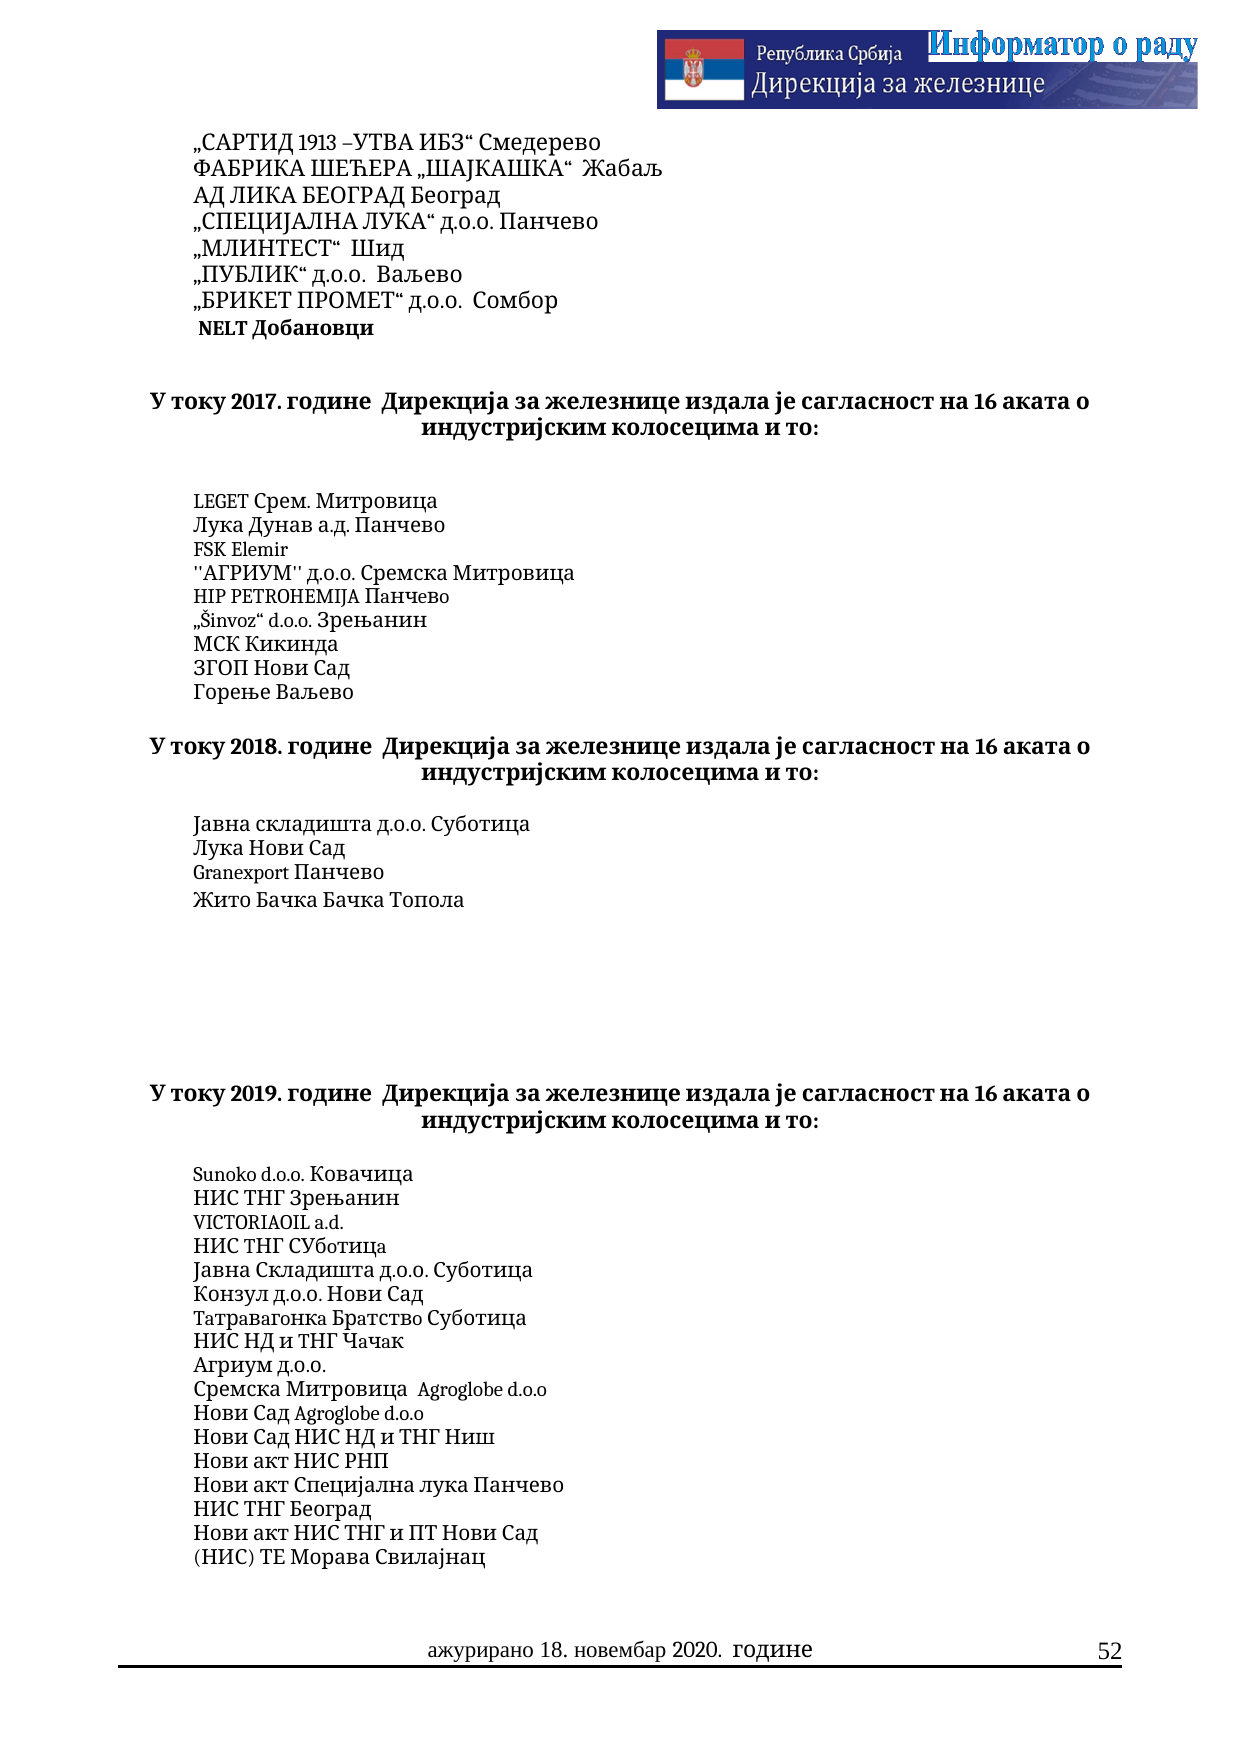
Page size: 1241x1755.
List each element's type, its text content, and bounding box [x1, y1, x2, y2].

text HIP PETROHEMIJA Пaнчeвo [118, 585, 1122, 609]
text „МЛИНТЕСТ“ Шид [118, 235, 1122, 262]
text LEGET Срем. Митровица [118, 489, 1122, 513]
text ЗГОП Нови Сад [118, 657, 1122, 681]
text Нови акт Спeцијална лука Панчево [118, 1474, 1122, 1498]
text Лука Нови Сад [118, 837, 1122, 861]
text АД ЛИКА БЕОГРАД Београд [118, 183, 1122, 209]
text Горење Ваљево [118, 681, 1122, 705]
text Нови акт НИС РНП [118, 1450, 1122, 1474]
text У току 2018. године Дирекција за железнице издала је сагласност на 16 аката о индустријским колосецима и то: [118, 734, 1122, 786]
text МСК Кикинда [118, 633, 1122, 657]
text Јавна Складишта д.о.о. Суботица [118, 1258, 1122, 1282]
text „БРИКЕТ ПРОМЕТ“ д.о.о. Сомбор [118, 288, 1122, 314]
text FSK Elemir [118, 537, 1122, 561]
text НИС TНГ СУбoтицa [118, 1234, 1122, 1258]
text Нови Сад Agroglobe d.o.o [118, 1402, 1122, 1426]
text Taтрaвaгoнкa Брaтствo Суботица [118, 1306, 1122, 1330]
text Нови Сад НИС НД и ТНГ Ниш [118, 1426, 1122, 1450]
text „СПЕЦИЈАЛНА ЛУКА“ д.о.о. Панчево [118, 209, 1122, 235]
text Granexport Панчево [118, 861, 1122, 884]
text ''АГРИУМ'' д.о.о. Сремска Митровица [118, 561, 1122, 585]
text Јавна складишта д.о.о. Суботица [118, 813, 1122, 837]
text Конзул д.о.о. Нови Сад [118, 1282, 1122, 1306]
text ФАБРИКА ШЕЋЕРА „ШАЈКАШКА“ Жабаљ [118, 156, 1122, 183]
text Лука Дунав а.д. Панчево [118, 513, 1122, 537]
text НИС ТНГ Београд [118, 1498, 1122, 1522]
text Агриум д.о.о. [118, 1354, 1122, 1378]
text VICTORIAOIL a.d. [118, 1210, 1122, 1234]
text (НИС) ТЕ Морава Свилајнац [118, 1546, 1122, 1570]
text Сремска Митровица Agroglobe d.o.o [118, 1378, 1122, 1402]
text НИС ТНГ Зрењанин [118, 1186, 1122, 1210]
text Жито Бачка Бачка Топола [118, 884, 1122, 913]
text Sunoko d.o.o. Ковачица [118, 1162, 1122, 1186]
text Нови акт НИС ТНГ и ПТ Нови Сад [118, 1522, 1122, 1546]
text „Šinvoz“ d.o.o. Зрењанин [118, 609, 1122, 633]
text НИС НД и TНГ Чaчaк [118, 1330, 1122, 1354]
text NELT Добановци [118, 314, 1122, 341]
text „ПУБЛИК“ д.о.о. Ваљево [118, 262, 1122, 288]
text У току 2017. године Дирекција за железнице издала је сагласност на 16 аката о индустријским колосецима и то: [118, 389, 1122, 441]
text У току 2019. године Дирекција за железнице издала је сагласност на 16 аката о индустријским колосецима и то: [118, 1081, 1122, 1134]
text „САРТИД 1913 –УТВА ИБЗ“ Смедерево [118, 130, 1122, 156]
